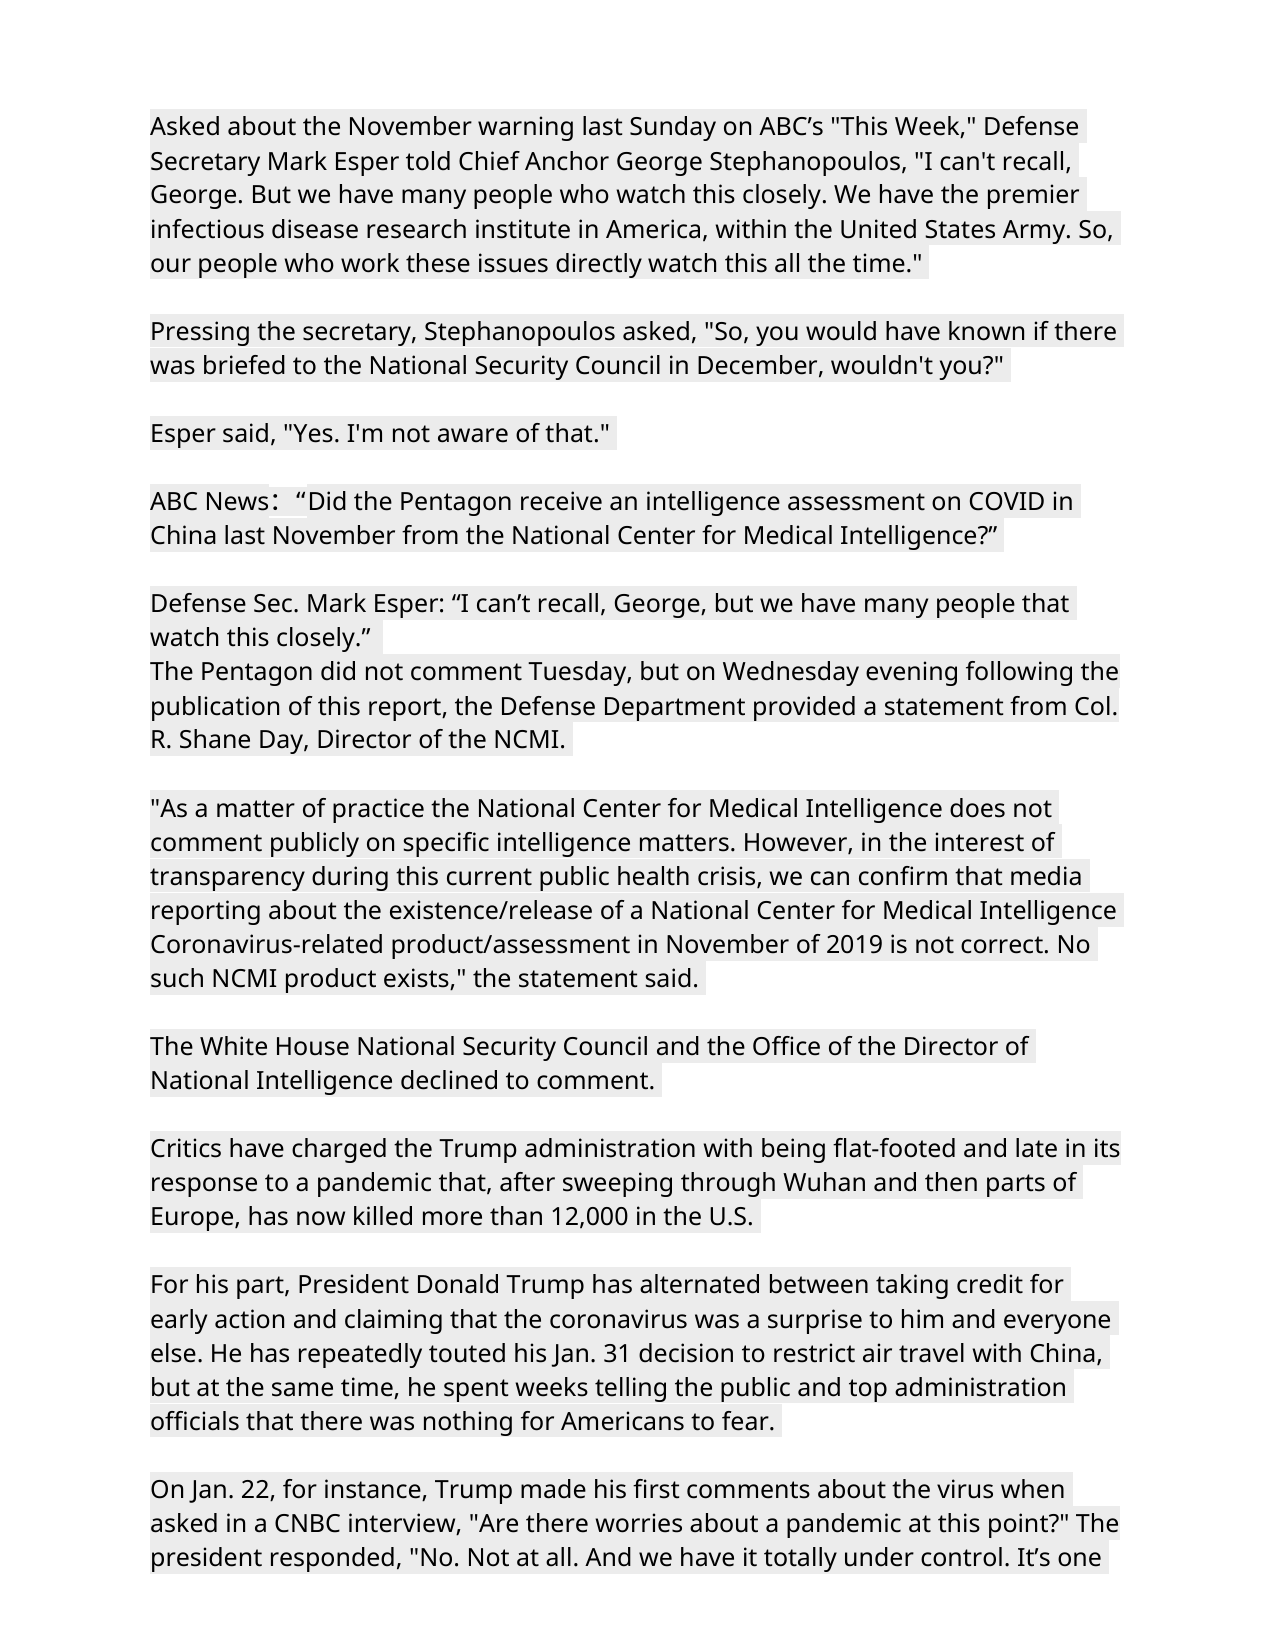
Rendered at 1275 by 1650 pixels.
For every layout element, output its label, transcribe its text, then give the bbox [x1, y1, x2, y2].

text Asked about the November warning last Sunday on ABC’s "This Week," Defense Secretary Mark Esper told Chief Anchor George Stephanopoulos, "I can't recall, George. But we have many people who watch this closely. We have the premier infectious disease research institute in America, within the United States Army. So, our people who work these issues directly watch this all the time." Pressing the secretary, Stephanopoulos asked, "So, you would have known if there was briefed to the National Security Council in December, wouldn't you?" Esper said, "Yes. I'm not aware of that." ABC News：“Did the Pentagon receive an intelligence assessment on COVID in China last November from the National Center for Medical Intelligence?” Defense Sec. Mark Esper: “I can’t recall, George, but we have many people that watch this closely.” The Pentagon did not comment Tuesday, but on Wednesday evening following the publication of this report, the Defense Department provided a statement from Col. R. Shane Day, Director of the NCMI. "As a matter of practice the National Center for Medical Intelligence does not comment publicly on specific intelligence matters. However, in the interest of transparency during this current public health crisis, we can confirm that media reporting about the existence/release of a National Center for Medical Intelligence Coronavirus-related product/assessment in November of 2019 is not correct. No such NCMI product exists," the statement said. The White House National Security Council and the Office of the Director of National Intelligence declined to comment. Critics have charged the Trump administration with being flat-footed and late in its response to a pandemic that, after sweeping through Wuhan and then parts of Europe, has now killed more than 12,000 in the U.S. For his part, President Donald Trump has alternated between taking credit for early action and claiming that the coronavirus was a surprise to him and everyone else. He has repeatedly touted his Jan. 31 decision to restrict air travel with China, but at the same time, he spent weeks telling the public and top administration officials that there was nothing for Americans to fear. On Jan. 22, for instance, Trump made his first comments about the virus when asked in a CNBC interview, "Are there worries about a pandemic at this point?" The president responded, "No. Not at all. And we have it totally under control. It’s one [150, 75, 1125, 1574]
